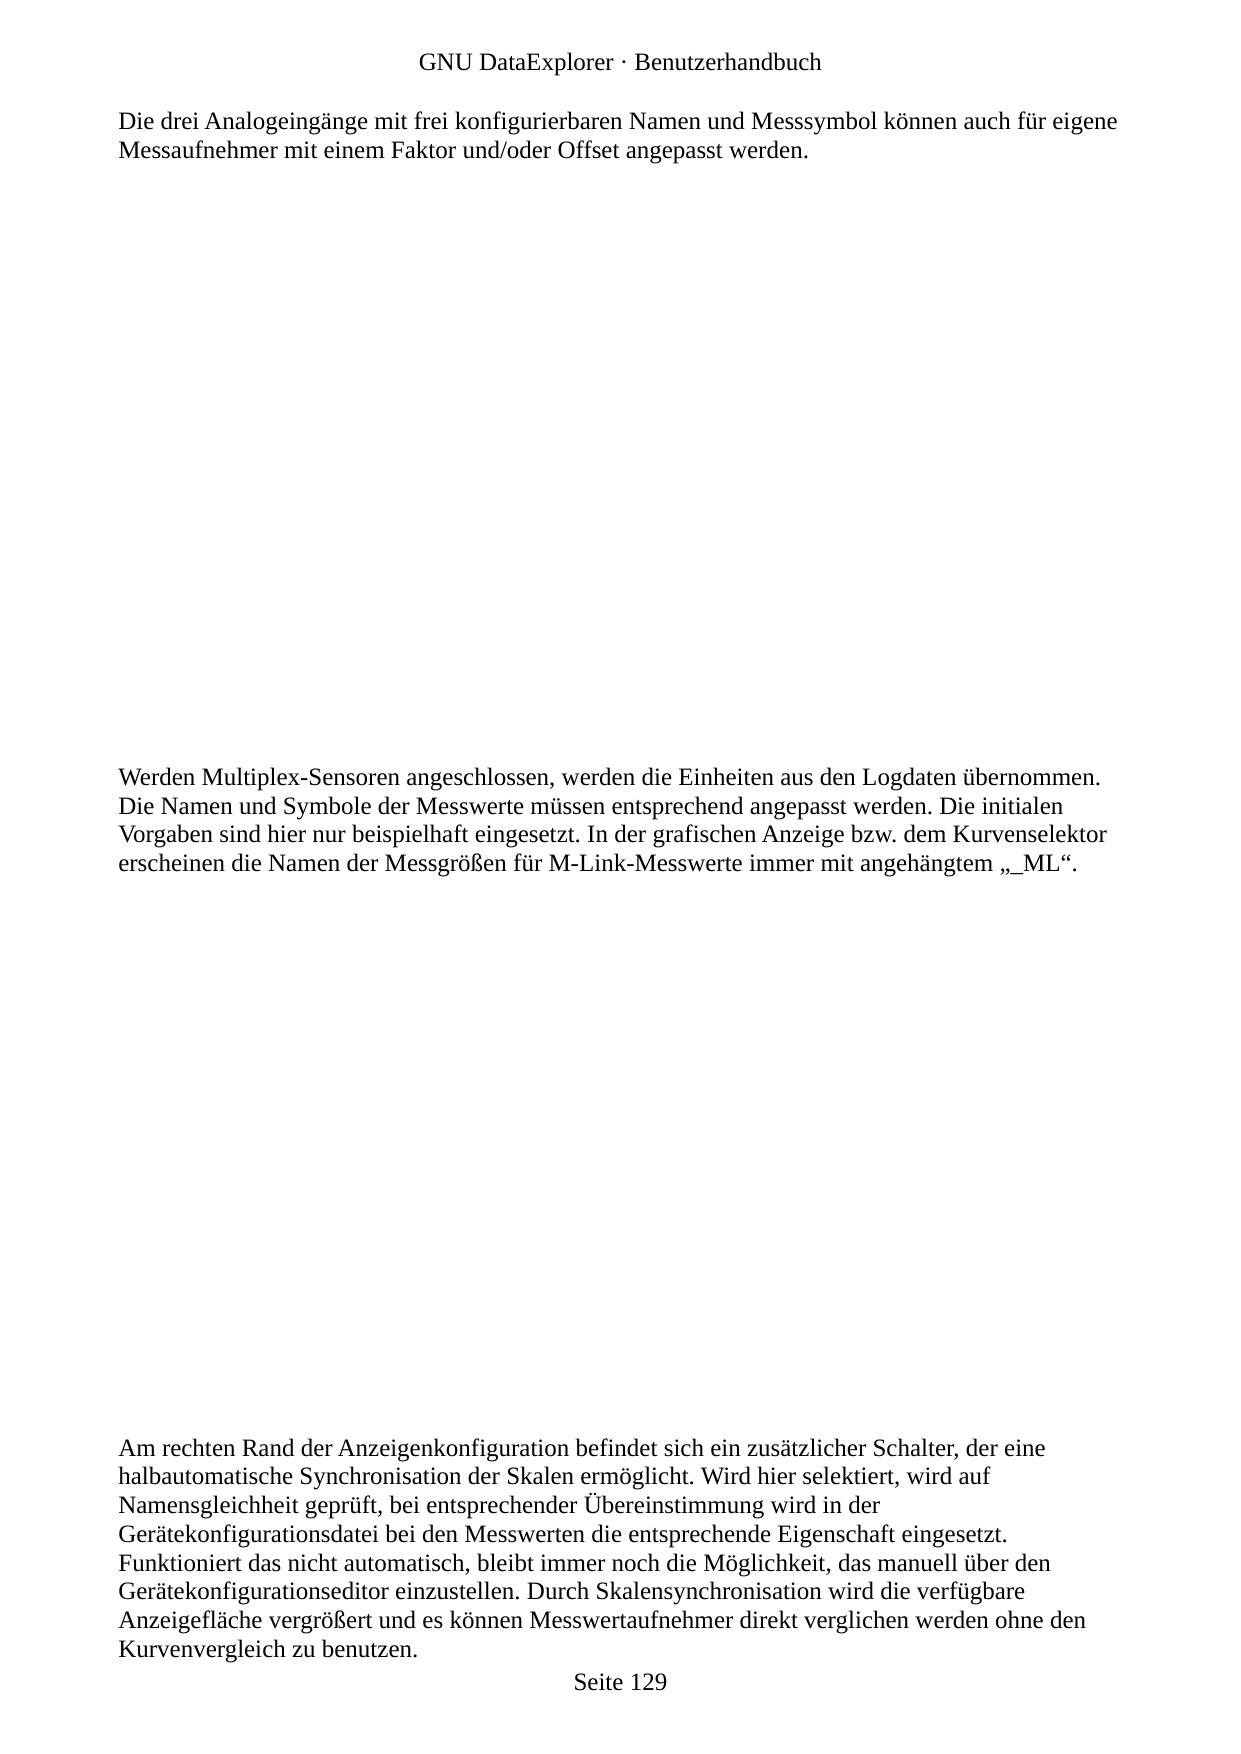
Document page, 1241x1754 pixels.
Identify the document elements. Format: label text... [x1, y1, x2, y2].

text Werden Multiplex-Sensoren angeschlossen, werden die Einheiten aus den Logdaten übernommen. Die Namen und Symbole der Messwerte müssen entsprechend angepasst werden. Die initialen Vorgaben sind hier nur beispielhaft eingesetzt. In der grafischen Anzeige bzw. dem Kurvenselektor erscheinen die Namen der Messgrößen für M-Link-Messwerte immer mit angehängtem „_ML“. [118, 176, 1122, 877]
text Die drei Analogeingänge mit frei konfigurierbaren Namen und Messsymbol können auch für eigene Messaufnehmer mit einem Faktor und/oder Offset angepasst werden. [118, 106, 1122, 164]
text Am rechten Rand der Anzeigenkonfiguration befindet sich ein zusätzlicher Schalter, der eine halbautomatische Synchronisation der Skalen ermöglicht. Wird hier selektiert, wird auf Namensgleichheit geprüft, bei entsprechender Übereinstimmung wird in der Gerätekonfigurationsdatei bei den Messwerten die entsprechende Eigenschaft eingesetzt. Funktioniert das nicht automatisch, bleibt immer noch die Möglichkeit, das manuell über den Gerätekonfigurationseditor einzustellen. Durch Skalensynchronisation wird die verfügbare Anzeigefläche vergrößert und es können Messwertaufnehmer direkt verglichen werden ohne den Kurvenvergleich zu benutzen. [118, 1433, 1122, 1663]
